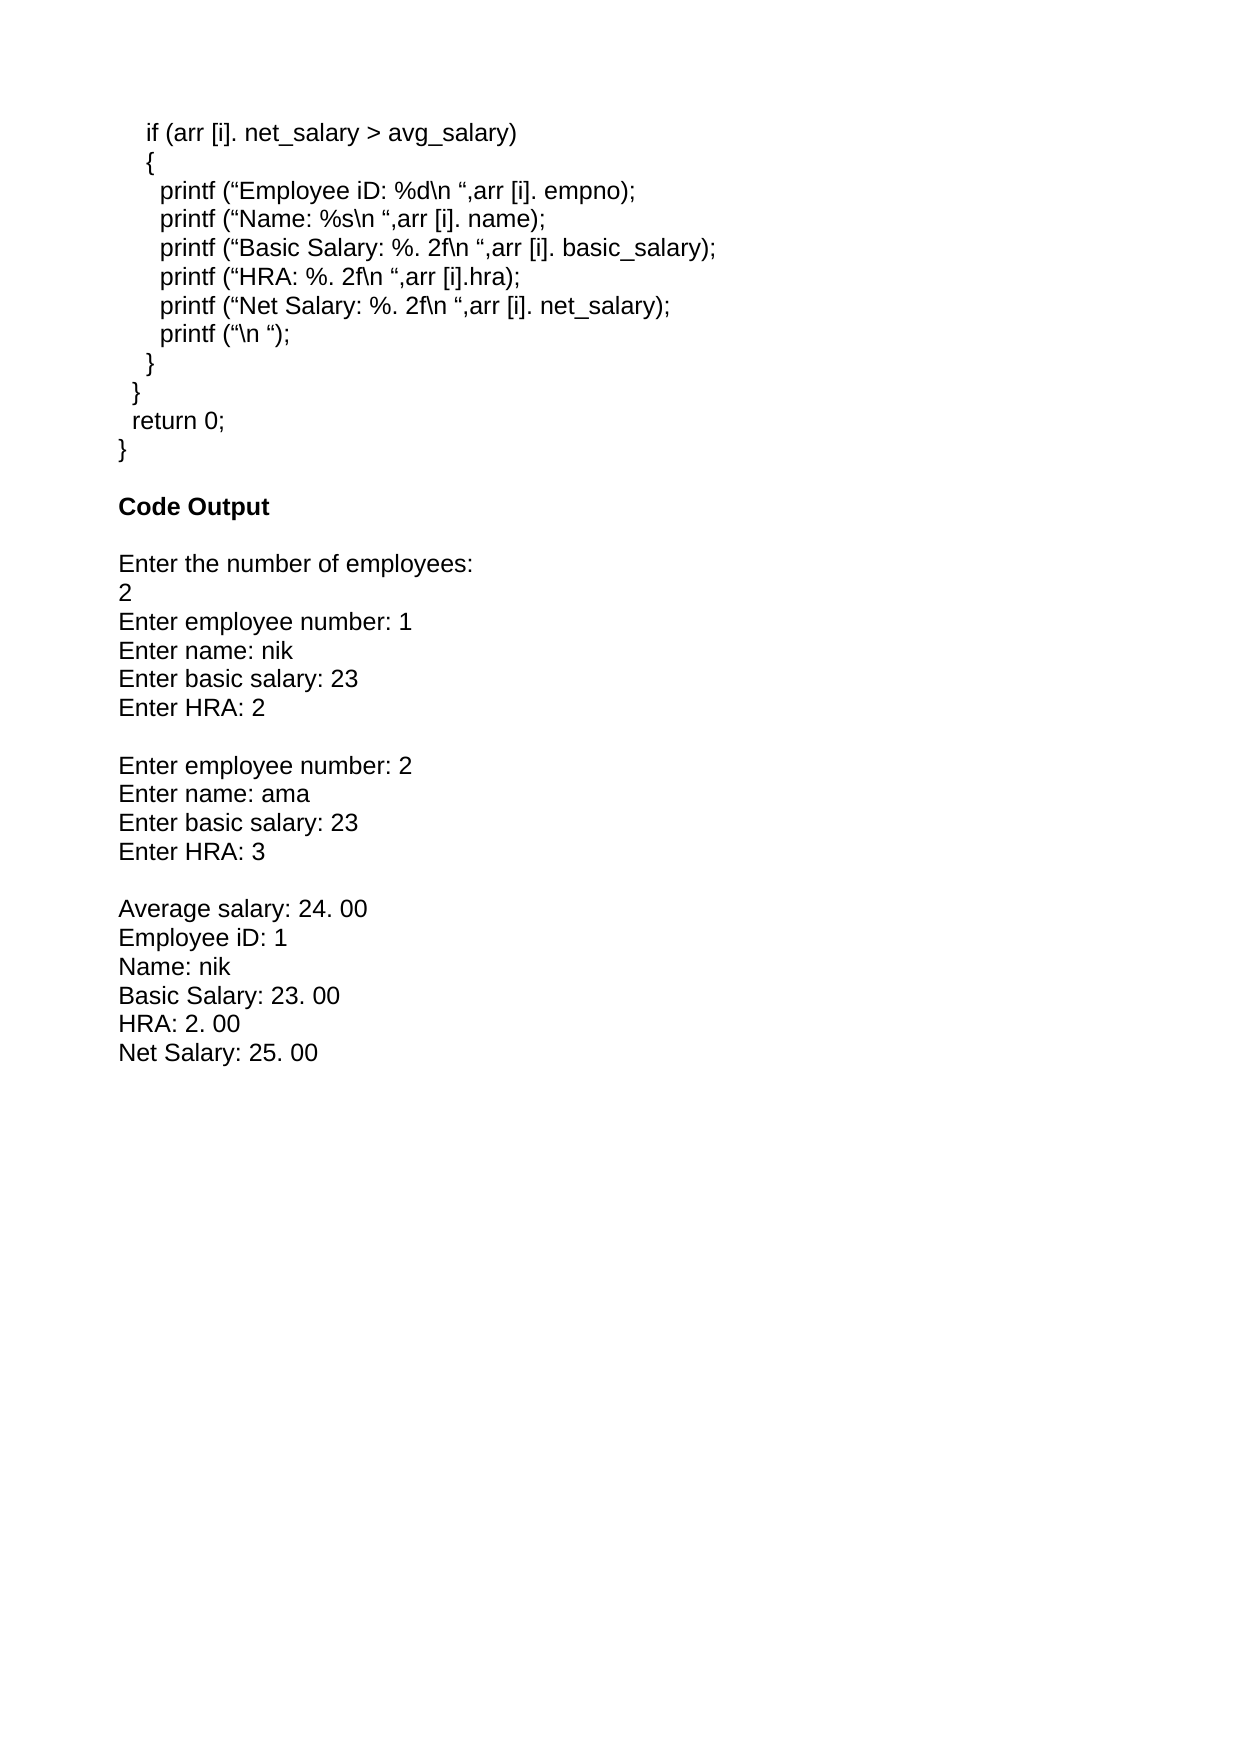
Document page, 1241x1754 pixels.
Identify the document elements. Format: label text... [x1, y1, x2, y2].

text Enter name: ama [118, 779, 1122, 808]
text Enter the number of employees: [118, 549, 1122, 578]
text printf (“Net Salary: %. 2f\n “,arr [i]. net_salary); [118, 291, 1122, 319]
text Name: nik [118, 952, 1122, 981]
text } [118, 434, 1122, 463]
text Average salary: 24. 00 [118, 894, 1122, 923]
text printf (“\n “); [118, 319, 1122, 348]
text printf (“Name: %s\n “,arr [i]. name); [118, 204, 1122, 233]
text HRA: 2. 00 [118, 1009, 1122, 1038]
text Enter basic salary: 23 [118, 664, 1122, 693]
text printf (“Employee iD: %d\n “,arr [i]. empno); [118, 176, 1122, 204]
text } [118, 377, 1122, 406]
text Enter employee number: 2 [118, 751, 1122, 779]
text { [118, 147, 1122, 176]
text printf (“Basic Salary: %. 2f\n “,arr [i]. basic_salary); [118, 233, 1122, 262]
text Net Salary: 25. 00 [118, 1038, 1122, 1067]
text Code Output [118, 492, 1122, 521]
text Enter basic salary: 23 [118, 808, 1122, 837]
text 2 [118, 578, 1122, 607]
text Enter name: nik [118, 636, 1122, 664]
text Enter HRA: 3 [118, 837, 1122, 866]
text if (arr [i]. net_salary > avg_salary) [118, 118, 1122, 147]
text Basic Salary: 23. 00 [118, 981, 1122, 1009]
text } [118, 348, 1122, 377]
text Employee iD: 1 [118, 923, 1122, 952]
text return 0; [118, 406, 1122, 434]
text Enter HRA: 2 [118, 693, 1122, 722]
text Enter employee number: 1 [118, 607, 1122, 636]
text printf (“HRA: %. 2f\n “,arr [i].hra); [118, 262, 1122, 291]
